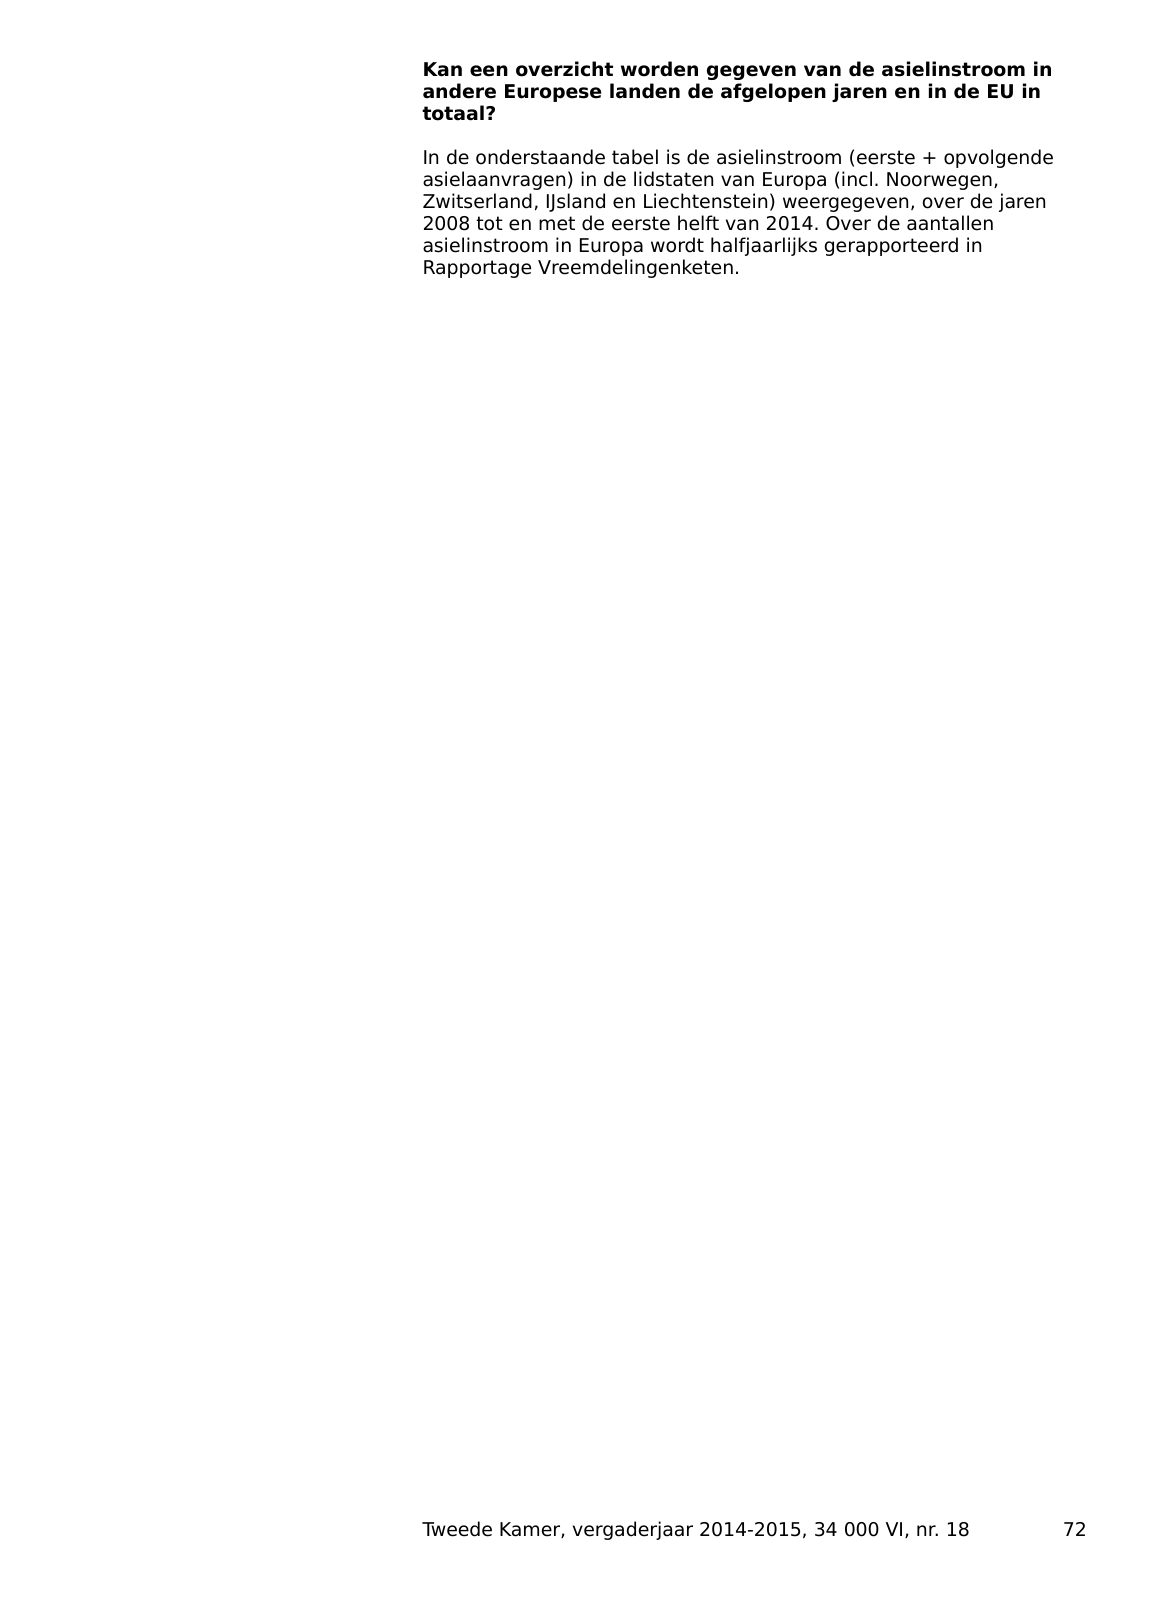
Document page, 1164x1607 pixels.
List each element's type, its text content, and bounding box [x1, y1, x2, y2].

text Kan een overzicht worden gegeven van de asielinstroom in andere Europese landen de afgelopen jaren en in de EU in totaal? [422, 59, 1087, 125]
text In de onderstaande tabel is de asielinstroom (eerste + opvolgende asielaanvragen) in de lidstaten van Europa (incl. Noorwegen, Zwitserland, IJsland en Liechtenstein) weergegeven, over de jaren 2008 tot en met de eerste helft van 2014. Over de aantallen asielinstroom in Europa wordt halfjaarlijks gerapporteerd in Rapportage Vreemdelingenketen. [422, 147, 1087, 279]
